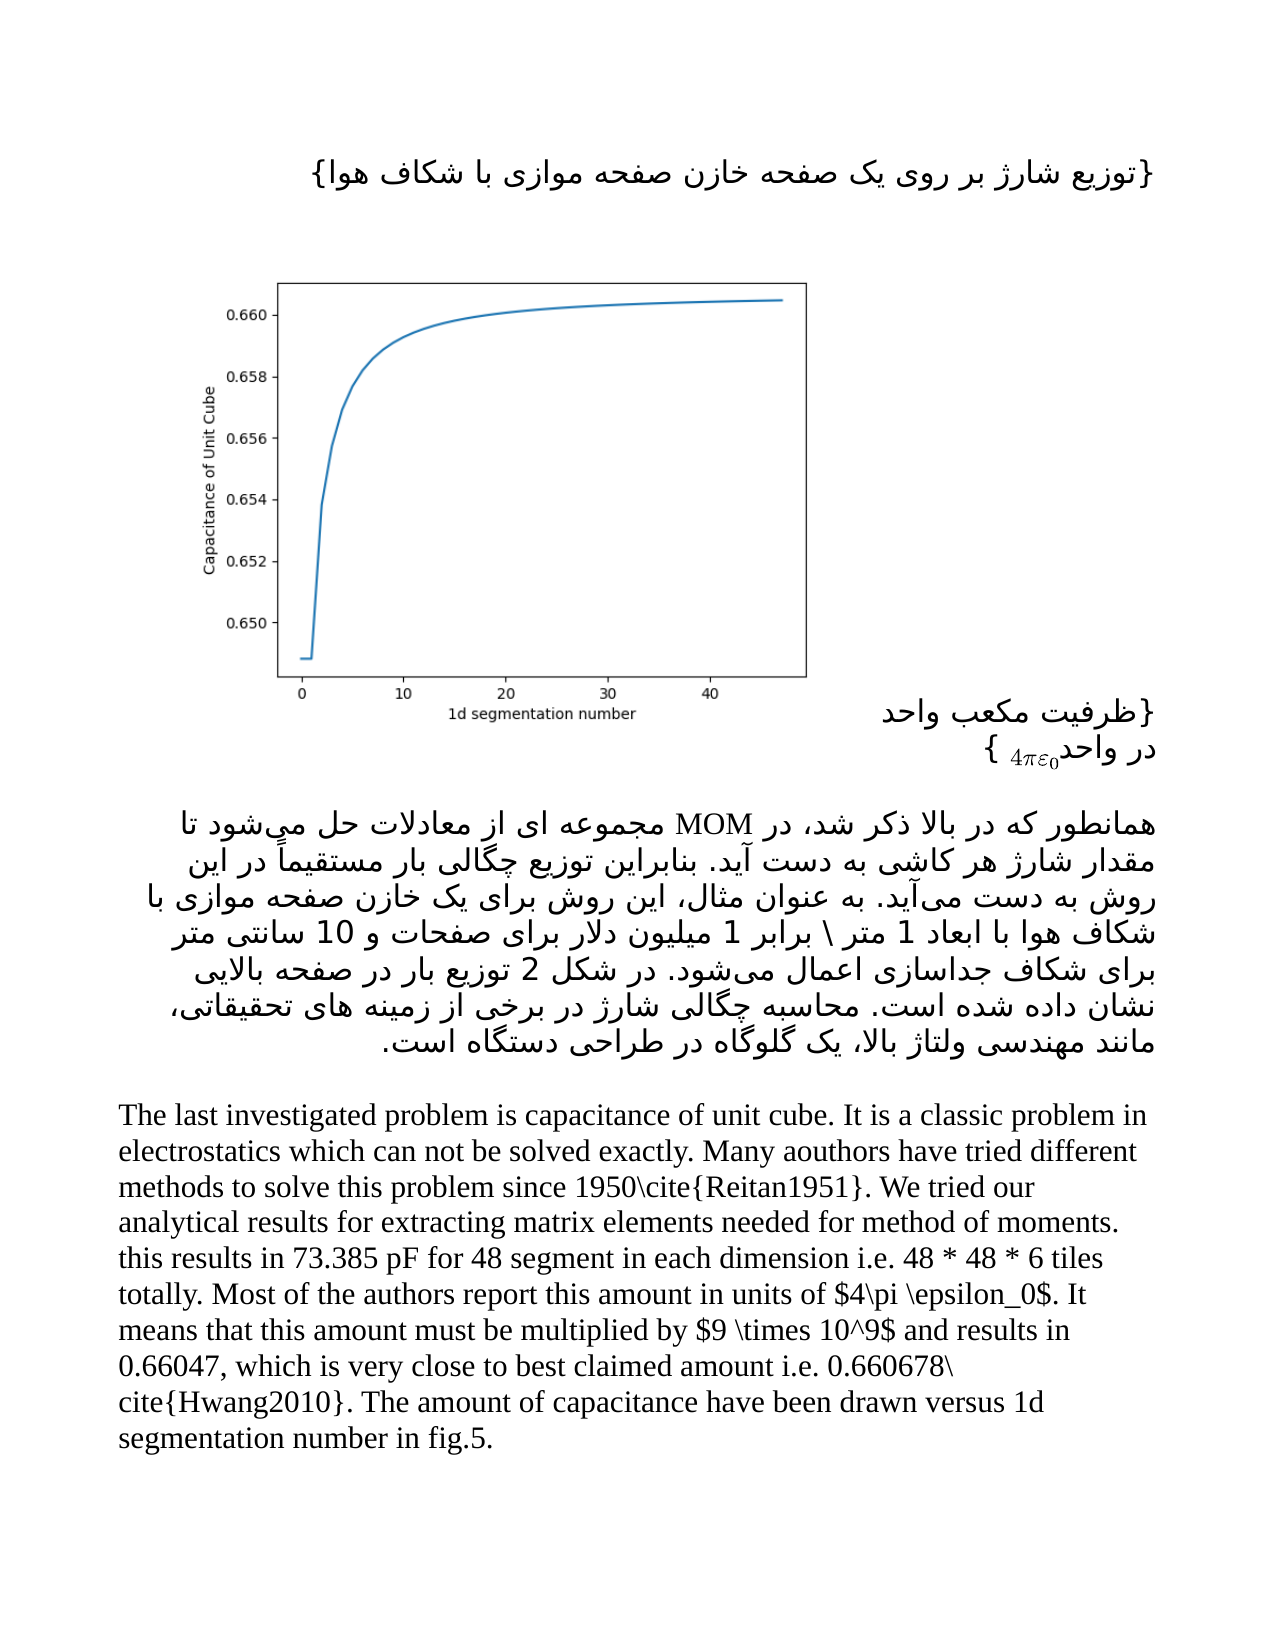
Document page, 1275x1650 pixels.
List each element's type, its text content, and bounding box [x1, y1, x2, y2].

text همانطور که در بالا ذکر شد، در MOM مجموعه ای از معادلات حل می‌شود تا مقدار شارژ هر کاشی به دست آید. بنابراین توزیع چگالی بار مستقیماً در این روش به دست می‌آید. به عنوان مثال، این روش برای یک خازن صفحه موازی با شکاف هوا با ابعاد 1 متر \ برابر 1 میلیون دلار برای صفحات و 10 سانتی متر برای شکاف جداسازی اعمال می‌شود. در شکل 2 توزیع بار در صفحه بالایی نشان داده شده است. محاسبه چگالی شارژ در برخی از زمینه های تحقیقاتی، مانند مهندسی ولتاژ بالا، یک گلوگاه در طراحی دستگاه است. [118, 805, 1157, 1060]
text {ظرفیت مکعب واحد در واحد } [118, 693, 1157, 769]
text {توزیع شارژ بر روی یک صفحه خازن صفحه موازی با شکاف هوا} [118, 154, 1157, 190]
text The last investigated problem is capacitance of unit cube. It is a classic problem in electrostatics which can not be solved exactly. Many aouthors have tried different methods to solve this problem since 1950\cite{Reitan1951}. We tried our analytical results for extracting matrix elements needed for method of moments. this results in 73.385 pF for 48 segment in each dimension i.e. 48 * 48 * 6 tiles totally. Most of the authors report this amount in units of $4\pi \epsilon_0$. It means that this amount must be multiplied by $9 \times 10^9$ and results in 0.66047, which is very close to best claimed amount i.e. 0.660678\cite{Hwang2010}. The amount of capacitance have been drawn versus 1d segmentation number in fig.5. [118, 1096, 1157, 1455]
picture [192, 222, 874, 733]
